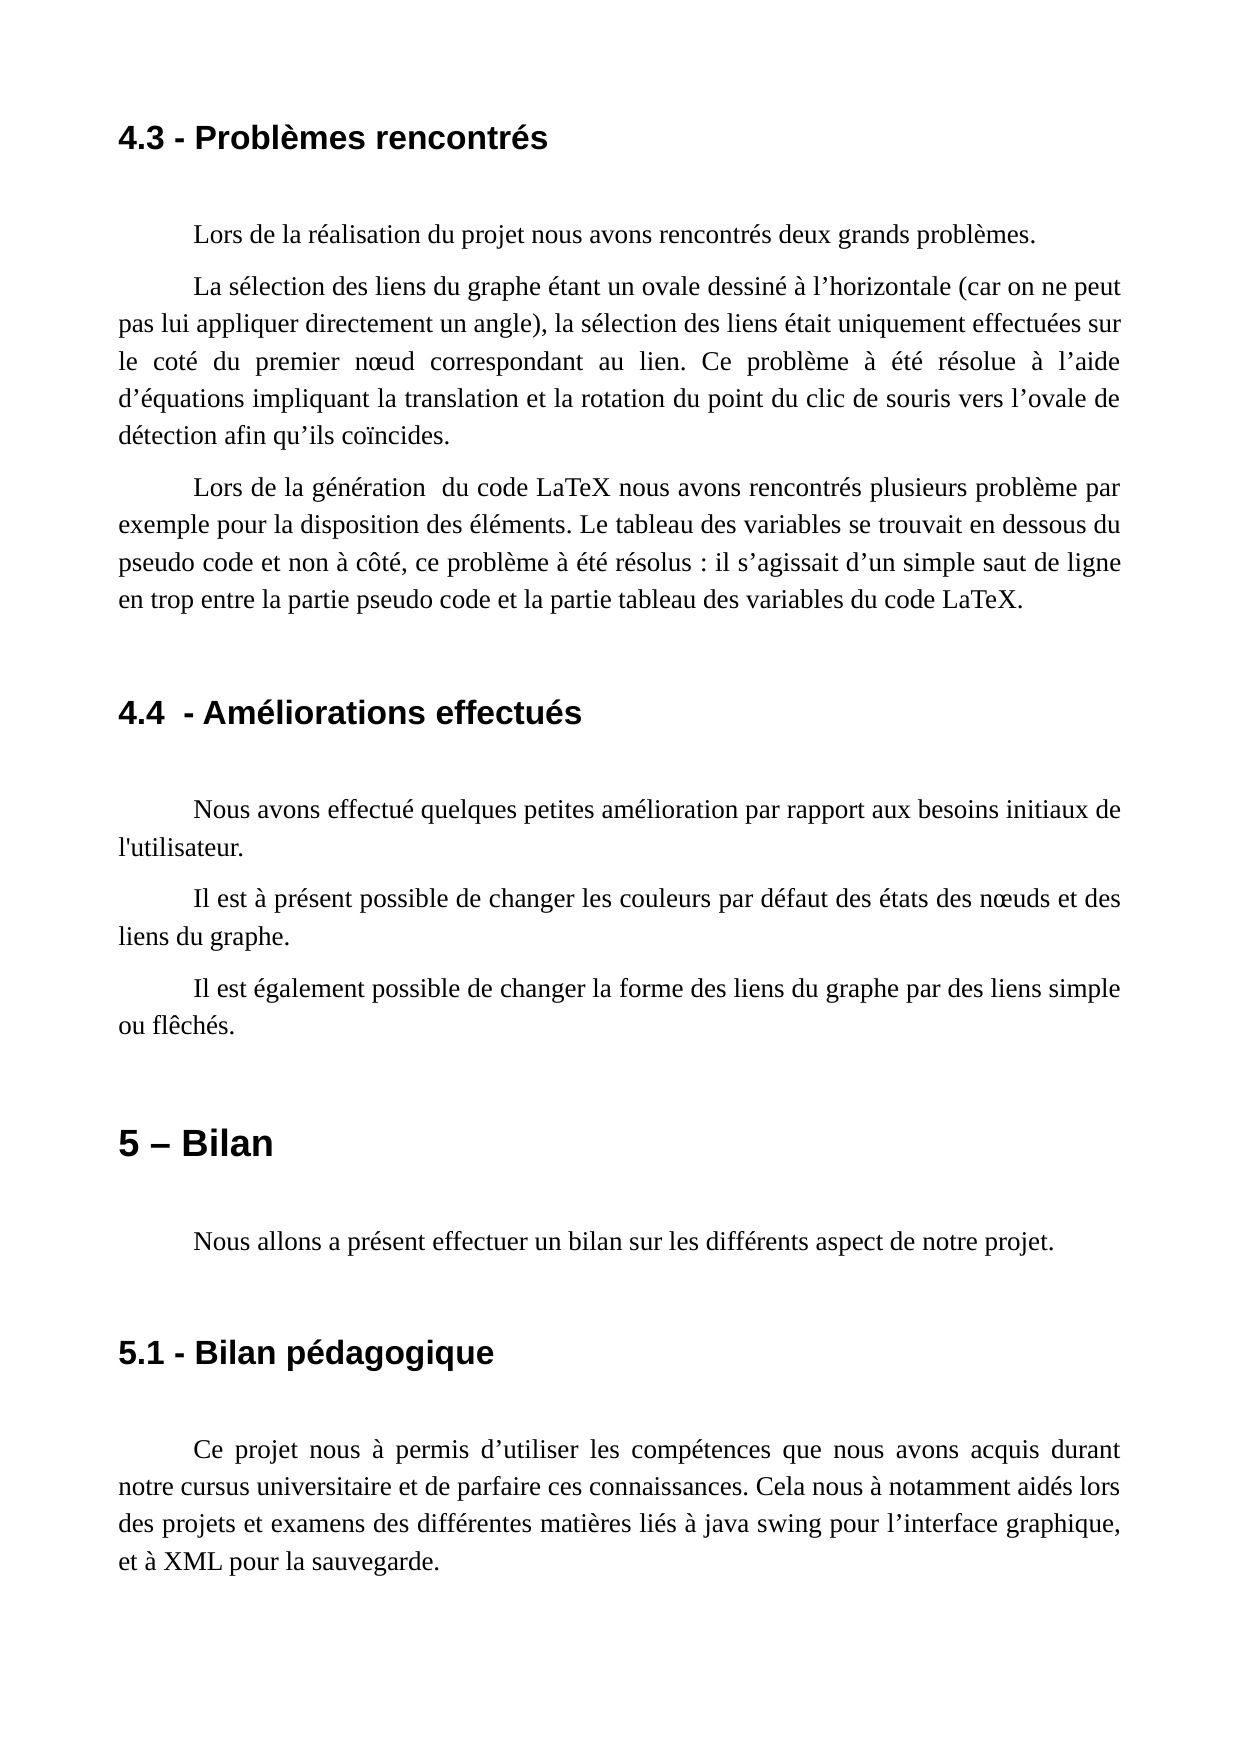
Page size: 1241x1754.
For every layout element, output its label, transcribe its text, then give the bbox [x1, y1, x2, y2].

subtitle 5.1 - Bilan pédagogique [118, 1333, 1122, 1371]
text La sélection des liens du graphe étant un ovale dessiné à l’horizontale (car on ne peut pas lui appliquer directement un angle), la sélection des liens était uniquement effectuées sur le coté du premier nœud correspondant au lien. Ce problème à été résolue à l’aide d’équations impliquant la translation et la rotation du point du clic de souris vers l’ovale de détection afin qu’ils coïncides. [118, 270, 1122, 451]
text Nous allons a présent effectuer un bilan sur les différents aspect de notre projet. [118, 1226, 1122, 1257]
text Lors de la réalisation du projet nous avons rencontrés deux grands problèmes. [118, 218, 1122, 249]
text Il est également possible de changer la forme des liens du graphe par des liens simple ou flêchés. [118, 972, 1122, 1040]
subtitle 4.3 - Problèmes rencontrés [118, 118, 1122, 157]
subtitle 4.4 - Améliorations effectués [118, 693, 1122, 732]
text Nous avons effectué quelques petites amélioration par rapport aux besoins initiaux de l'utilisateur. [118, 793, 1122, 862]
text Lors de la génération du code LaTeX nous avons rencontrés plusieurs problème par exemple pour la disposition des éléments. Le tableau des variables se trouvait en dessous du pseudo code et non à côté, ce problème à été résolus : il s’agissait d’un simple saut de ligne en trop entre la partie pseudo code et la partie tableau des variables du code LaTeX. [118, 471, 1122, 614]
text Il est à présent possible de changer les couleurs par défaut des états des nœuds et des liens du graphe. [118, 882, 1122, 951]
subtitle 5 – Bilan [118, 1120, 1122, 1164]
text Ce projet nous à permis d’utiliser les compétences que nous avons acquis durant notre cursus universitaire et de parfaire ces connaissances. Cela nous à notamment aidés lors des projets et examens des différentes matières liés à java swing pour l’interface graphique, et à XML pour la sauvegarde. [118, 1433, 1122, 1576]
